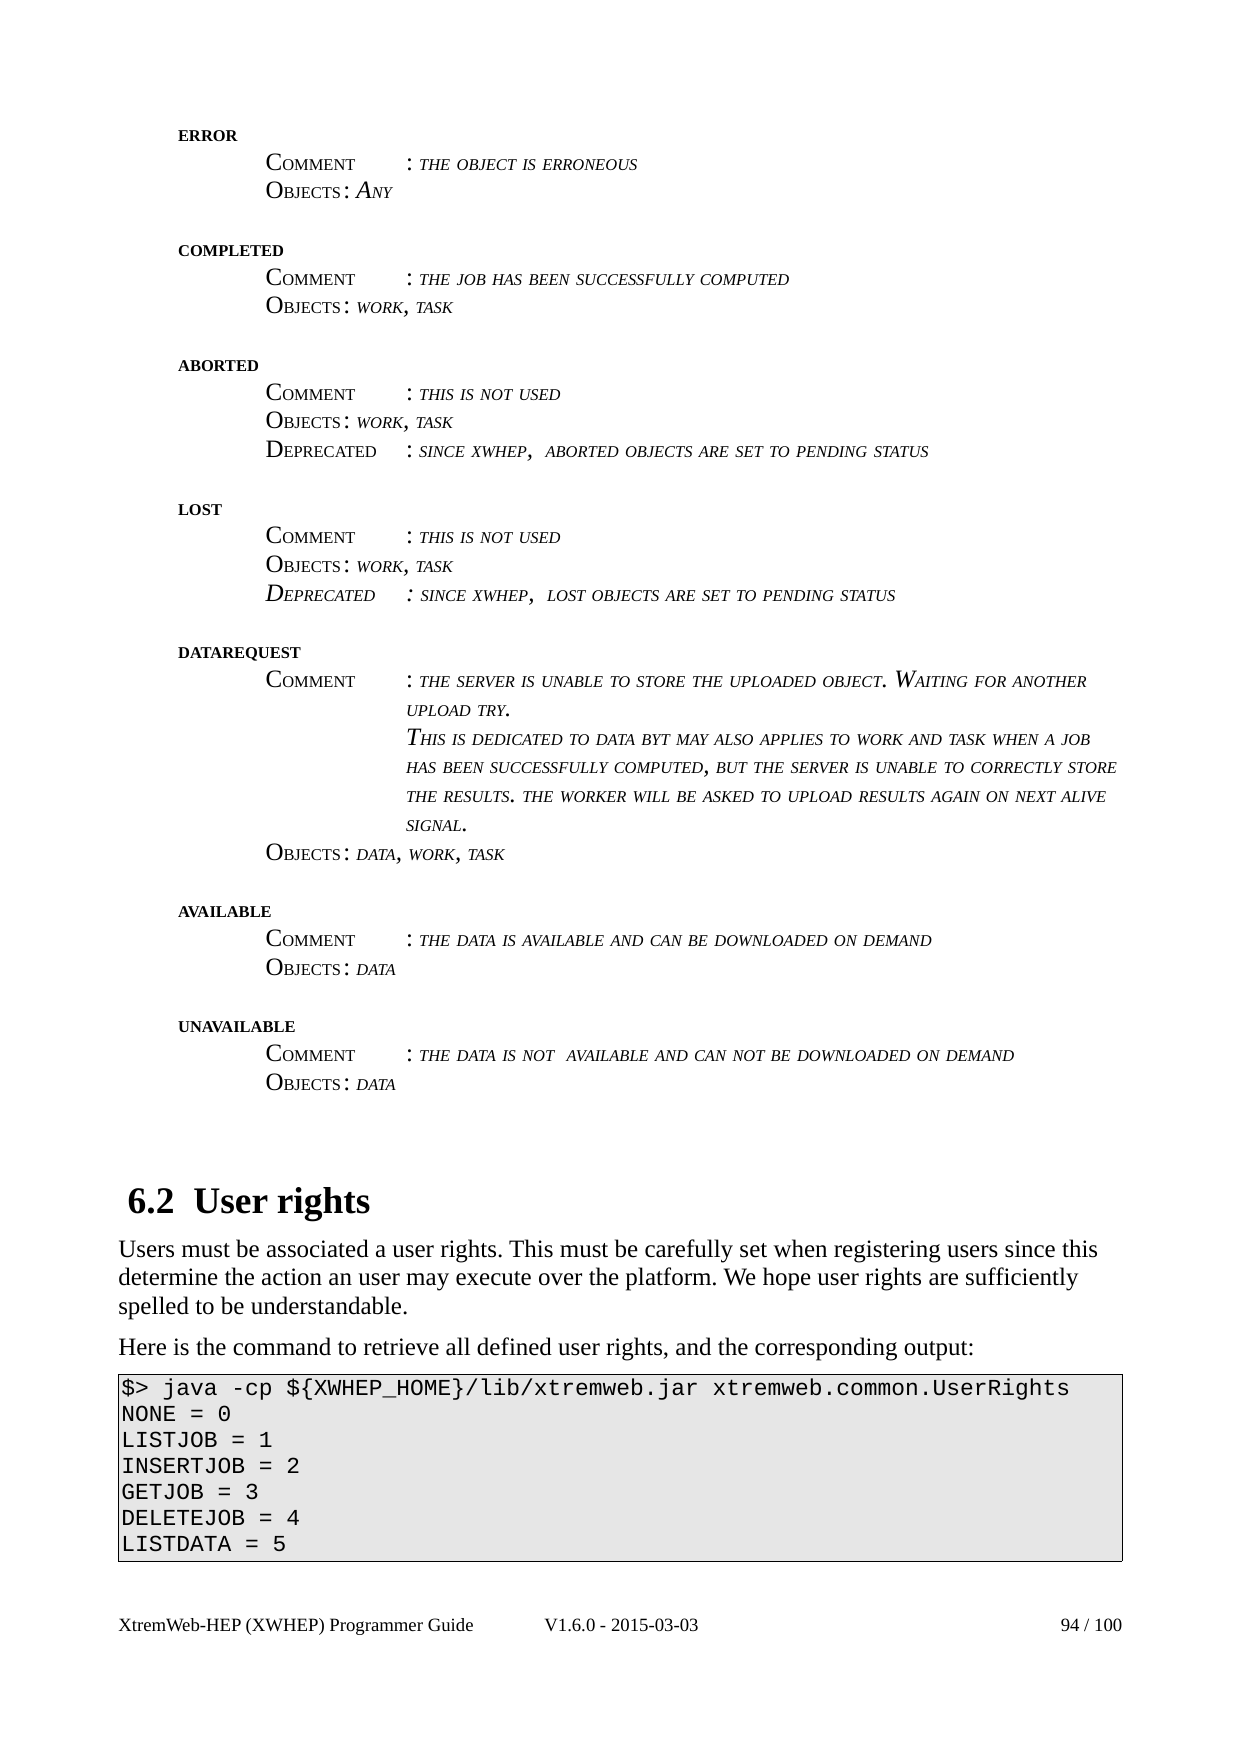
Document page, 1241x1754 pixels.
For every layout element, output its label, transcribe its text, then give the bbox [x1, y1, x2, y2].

text Objects : work, task [265, 291, 1122, 319]
text error [178, 118, 1122, 147]
text Comment : the server is unable to store the uploaded object. Waiting for another upload try. This is dedicated to data byt may also applies to work and task when a job has been successfully computed, but the server is unable to correctly store the results. the worker will be asked to upload results again on next alive signal. [265, 664, 1122, 837]
text LISTJOB = 1 [119, 1426, 1122, 1452]
text lost [178, 492, 1122, 521]
subtitle User rights [118, 1178, 1122, 1221]
text Comment : the job has been successfully computed [265, 262, 1122, 291]
text Comment : the data is available and can be downloaded on demand [265, 923, 1122, 952]
text Comment : this is not used [265, 521, 1122, 549]
text Here is the command to retrieve all defined user rights, and the corresponding output: [118, 1332, 1122, 1361]
text Users must be associated a user rights. This must be carefully set when registering users since this determine the action an user may execute over the platform. We hope user rights are sufficiently spelled to be understandable. [118, 1234, 1122, 1320]
text Objects : work, task [265, 406, 1122, 434]
text Objects : Any [265, 176, 1122, 204]
text Objects : work, task [265, 549, 1122, 578]
text Deprecated : since xwhep, aborted objects are set to pending status [265, 434, 1122, 463]
text Objects : data, work, task [265, 837, 1122, 866]
text Objects : data [265, 952, 1122, 981]
text completed [178, 233, 1122, 262]
text aborted [178, 348, 1122, 377]
text NONE = 0 [119, 1400, 1122, 1426]
text Objects : data [265, 1067, 1122, 1096]
text GETJOB = 3 [119, 1477, 1122, 1503]
text Comment : the data is not available and can not be downloaded on demand [265, 1038, 1122, 1067]
text Comment : this is not used [265, 377, 1122, 406]
text datarequest [178, 636, 1122, 664]
text available [178, 894, 1122, 923]
text INSERTJOB = 2 [119, 1452, 1122, 1477]
text Deprecated : since xwhep, lost objects are set to pending status [265, 578, 1122, 607]
text LISTDATA = 5 [119, 1529, 1122, 1561]
text Comment : the object is erroneous [265, 147, 1122, 176]
text DELETEJOB = 4 [119, 1503, 1122, 1529]
text unavailable [178, 1009, 1122, 1038]
text $> java -cp ${XWHEP_HOME}/lib/xtremweb.jar xtremweb.common.UserRights [119, 1375, 1122, 1400]
